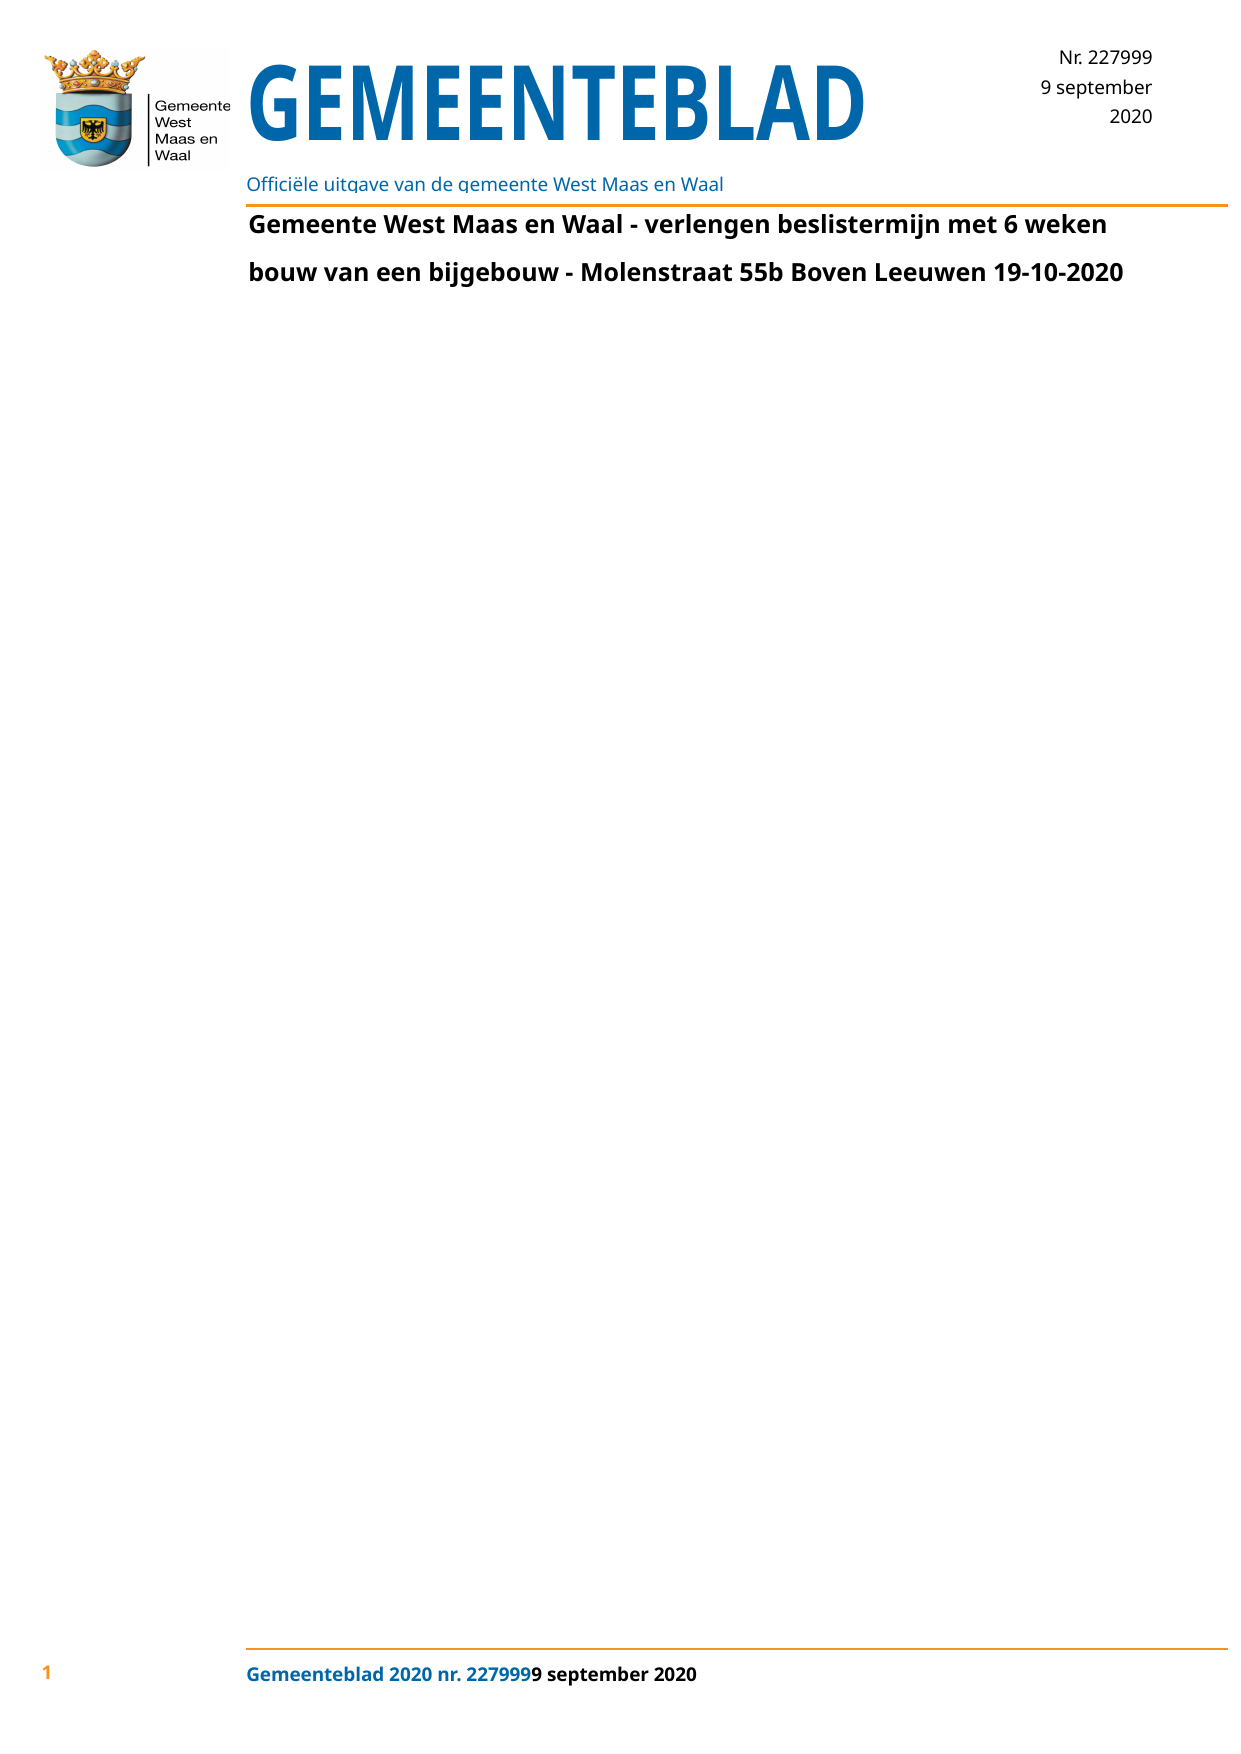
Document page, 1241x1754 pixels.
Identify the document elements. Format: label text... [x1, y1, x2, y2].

text Gemeente West Maas en Waal - verlengen beslistermijn met 6 weken bouw van een bijgebouw - Molenstraat 55b Boven Leeuwen 19-10-2020 [248, 207, 1152, 288]
picture [41, 47, 231, 172]
